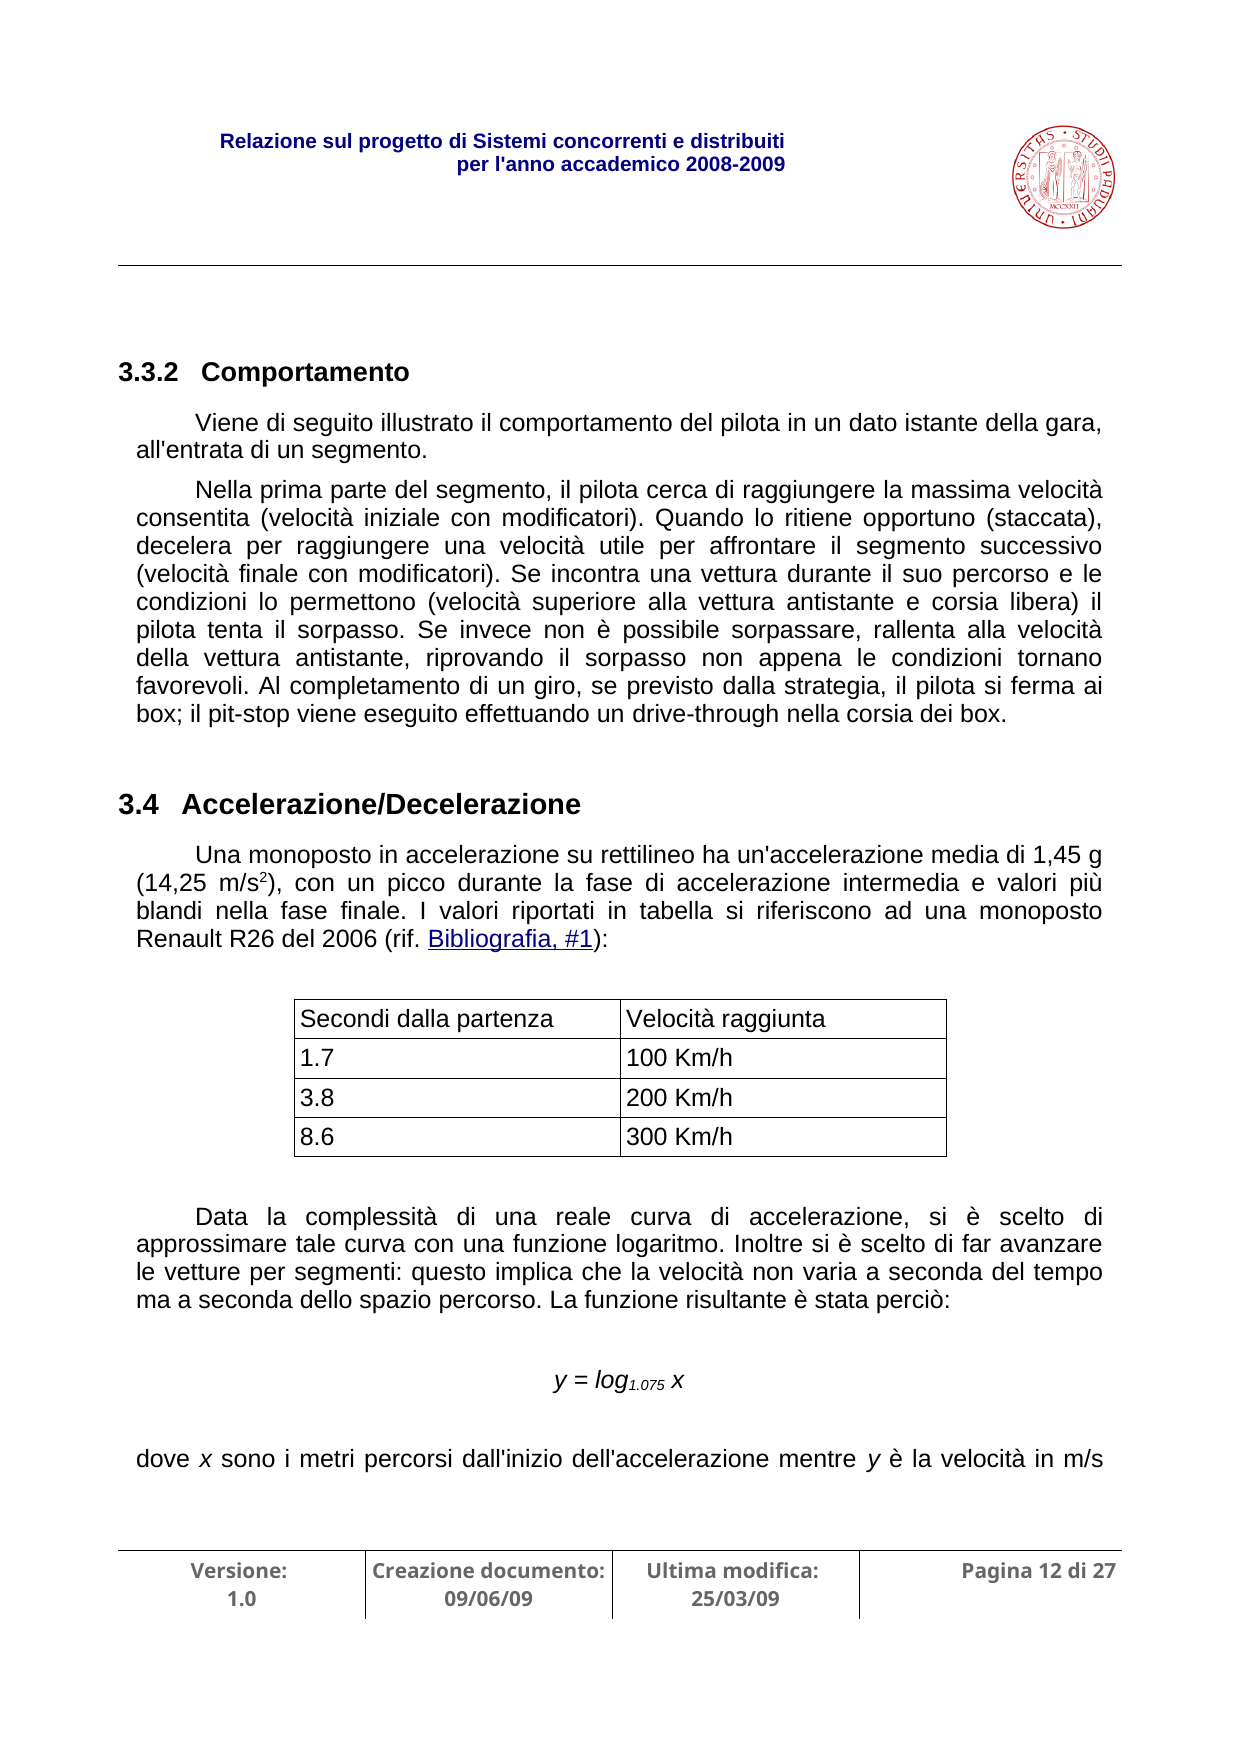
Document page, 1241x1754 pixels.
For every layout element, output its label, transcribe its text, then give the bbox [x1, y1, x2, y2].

text Data la complessità di una reale curva di accelerazione, si è scelto di approssimare tale curva con una funzione logaritmo. Inoltre si è scelto di far avanzare le vetture per segmenti: questo implica che la velocità non varia a seconda del tempo ma a seconda dello spazio percorso. La funzione risultante è stata perciò: [136, 1202, 1104, 1314]
table_cell 8,6 [295, 1118, 620, 1156]
table_cell 1,7 [295, 1039, 620, 1077]
text Una monoposto in accelerazione su rettilineo ha un'accelerazione media di 1,45 g (14,25 m/s2), con un picco durante la fase di accelerazione intermedia e valori più blandi nella fase finale. I valori riportati in tabella si riferiscono ad una monoposto Renault R26 del 2006 (rif. Bibliografia, #1): [136, 841, 1104, 953]
subtitle Comportamento [118, 357, 1122, 388]
table_cell 300 Km/h [621, 1118, 946, 1156]
text dove x sono i metri percorsi dall'inizio dell'accelerazione mentre y è la velocità in m/s [136, 1445, 1104, 1473]
table_header Secondi dalla partenza [295, 1000, 620, 1038]
table_cell 100 Km/h [621, 1039, 946, 1077]
picture [1010, 123, 1117, 231]
text y = log1.075 x [136, 1366, 1104, 1393]
table_cell 3,8 [295, 1079, 620, 1117]
text Viene di seguito illustrato il comportamento del pilota in un dato istante della gara, all'entrata di un segmento. [136, 408, 1104, 464]
subtitle Accelerazione/Decelerazione [118, 788, 1122, 820]
table_header Velocità raggiunta [621, 1000, 946, 1038]
table_cell 200 Km/h [621, 1079, 946, 1117]
text Nella prima parte del segmento, il pilota cerca di raggiungere la massima velocità consentita (velocità iniziale con modificatori). Quando lo ritiene opportuno (staccata), decelera per raggiungere una velocità utile per affrontare il segmento successivo (velocità finale con modificatori). Se incontra una vettura durante il suo percorso e le condizioni lo permettono (velocità superiore alla vettura antistante e corsia libera) il pilota tenta il sorpasso. Se invece non è possibile sorpassare, rallenta alla velocità della vettura antistante, riprovando il sorpasso non appena le condizioni tornano favorevoli. Al completamento di un giro, se previsto dalla strategia, il pilota si ferma ai box; il pit-stop viene eseguito effettuando un drive-through nella corsia dei box. [136, 476, 1104, 727]
